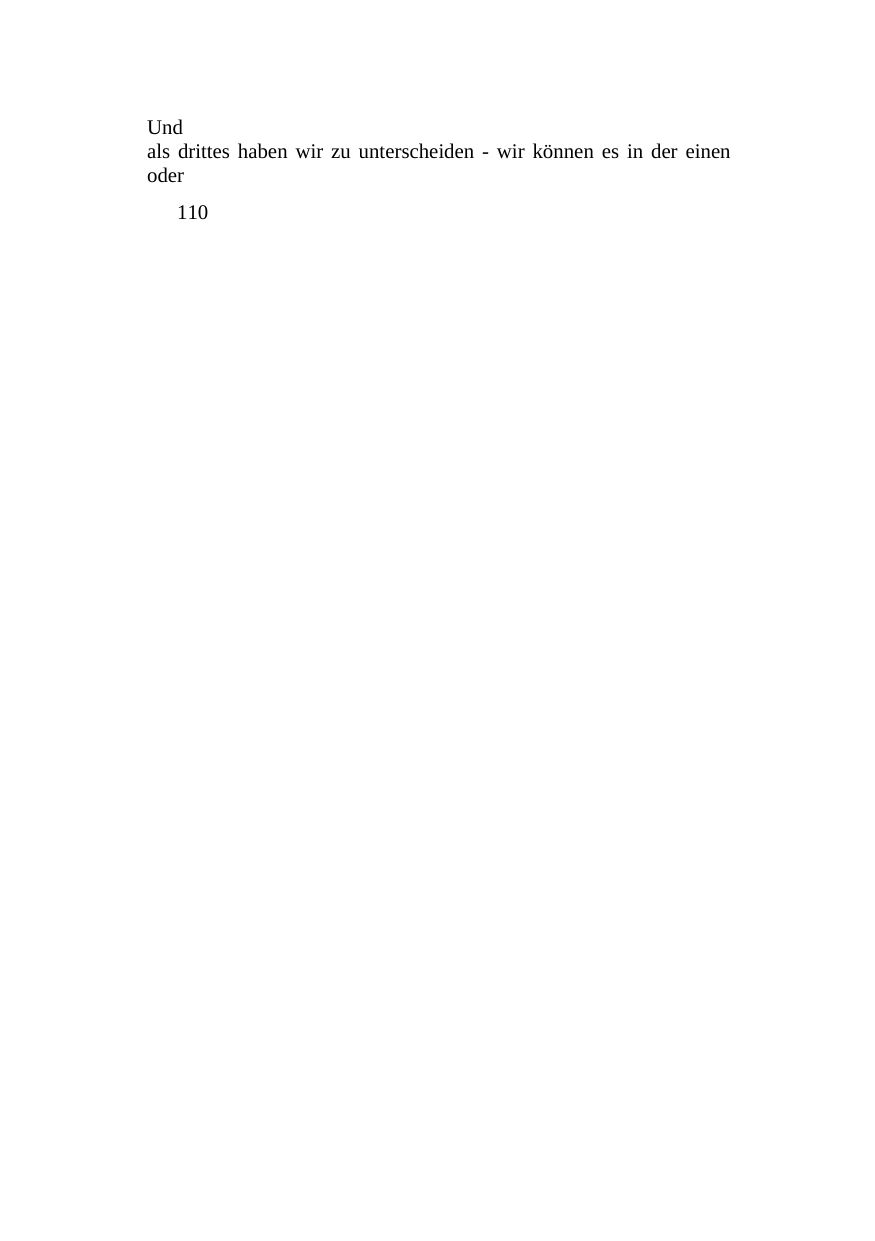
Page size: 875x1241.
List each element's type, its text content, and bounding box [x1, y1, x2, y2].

text 110 [177, 200, 732, 224]
text Und als drittes haben wir zu unterscheiden - wir können es in der einen oder [147, 115, 732, 187]
